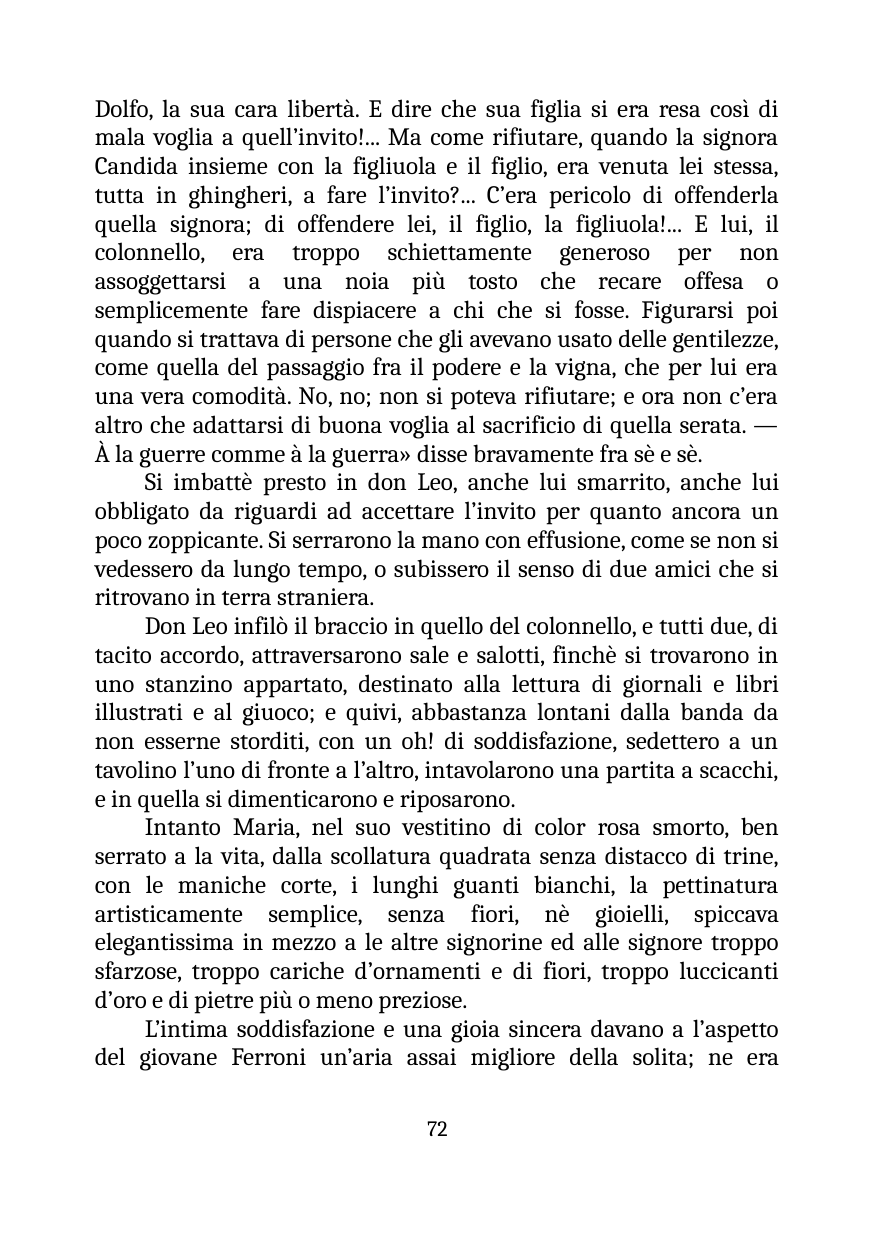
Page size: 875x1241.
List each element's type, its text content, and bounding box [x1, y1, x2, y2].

text Intanto Maria, nel suo vestitino di color rosa smorto, ben serrato a la vita, dalla scollatura quadrata senza distacco di trine, con le maniche corte, i lunghi guanti bianchi, la pettinatura artisticamente semplice, senza fiori, nè gioielli, spiccava elegantissima in mezzo a le altre signorine ed alle signore troppo sfarzose, troppo cariche d’ornamenti e di fiori, troppo luccicanti d’oro e di pietre più o meno preziose. [94, 813, 779, 1014]
text Si imbattè presto in don Leo, anche lui smarrito, anche lui obbligato da riguardi ad accettare l’invito per quanto ancora un poco zoppicante. Si serrarono la mano con effusione, come se non si vedessero da lungo tempo, o subissero il senso di due amici che si ritrovano in terra straniera. [94, 468, 779, 612]
text L’intima soddisfazione e una gioia sincera davano a l’aspetto del giovane Ferroni un’aria assai migliore della solita; ne era [94, 1014, 779, 1072]
text Don Leo infilò il braccio in quello del colonnello, e tutti due, di tacito accordo, attraversarono sale e salotti, finchè si trovarono in uno stanzino appartato, destinato alla lettura di giornali e libri illustrati e al giuoco; e quivi, abbastanza lontani dalla banda da non esserne storditi, con un oh! di soddisfazione, sedettero a un tavolino l’uno di fronte a l’altro, intavolarono una partita a scacchi, e in quella si dimenticarono e riposarono. [94, 612, 779, 813]
text Dolfo, la sua cara libertà. E dire che sua figlia si era resa così di mala voglia a quell’invito!... Ma come rifiutare, quando la signora Candida insieme con la figliuola e il figlio, era venuta lei stessa, tutta in ghingheri, a fare l’invito?... C’era pericolo di offenderla quella signora; di offendere lei, il figlio, la figliuola!... E lui, il colonnello, era troppo schiettamente generoso per non assoggettarsi a una noia più tosto che recare offesa o semplicemente fare dispiacere a chi che si fosse. Figurarsi poi quando si trattava di persone che gli avevano usato delle gentilezze, come quella del passaggio fra il podere e la vigna, che per lui era una vera comodità. No, no; non si poteva rifiutare; e ora non c’era altro che adattarsi di buona voglia al sacrificio di quella serata. — À la guerre comme à la guerra» disse bravamente fra sè e sè. [94, 94, 779, 468]
